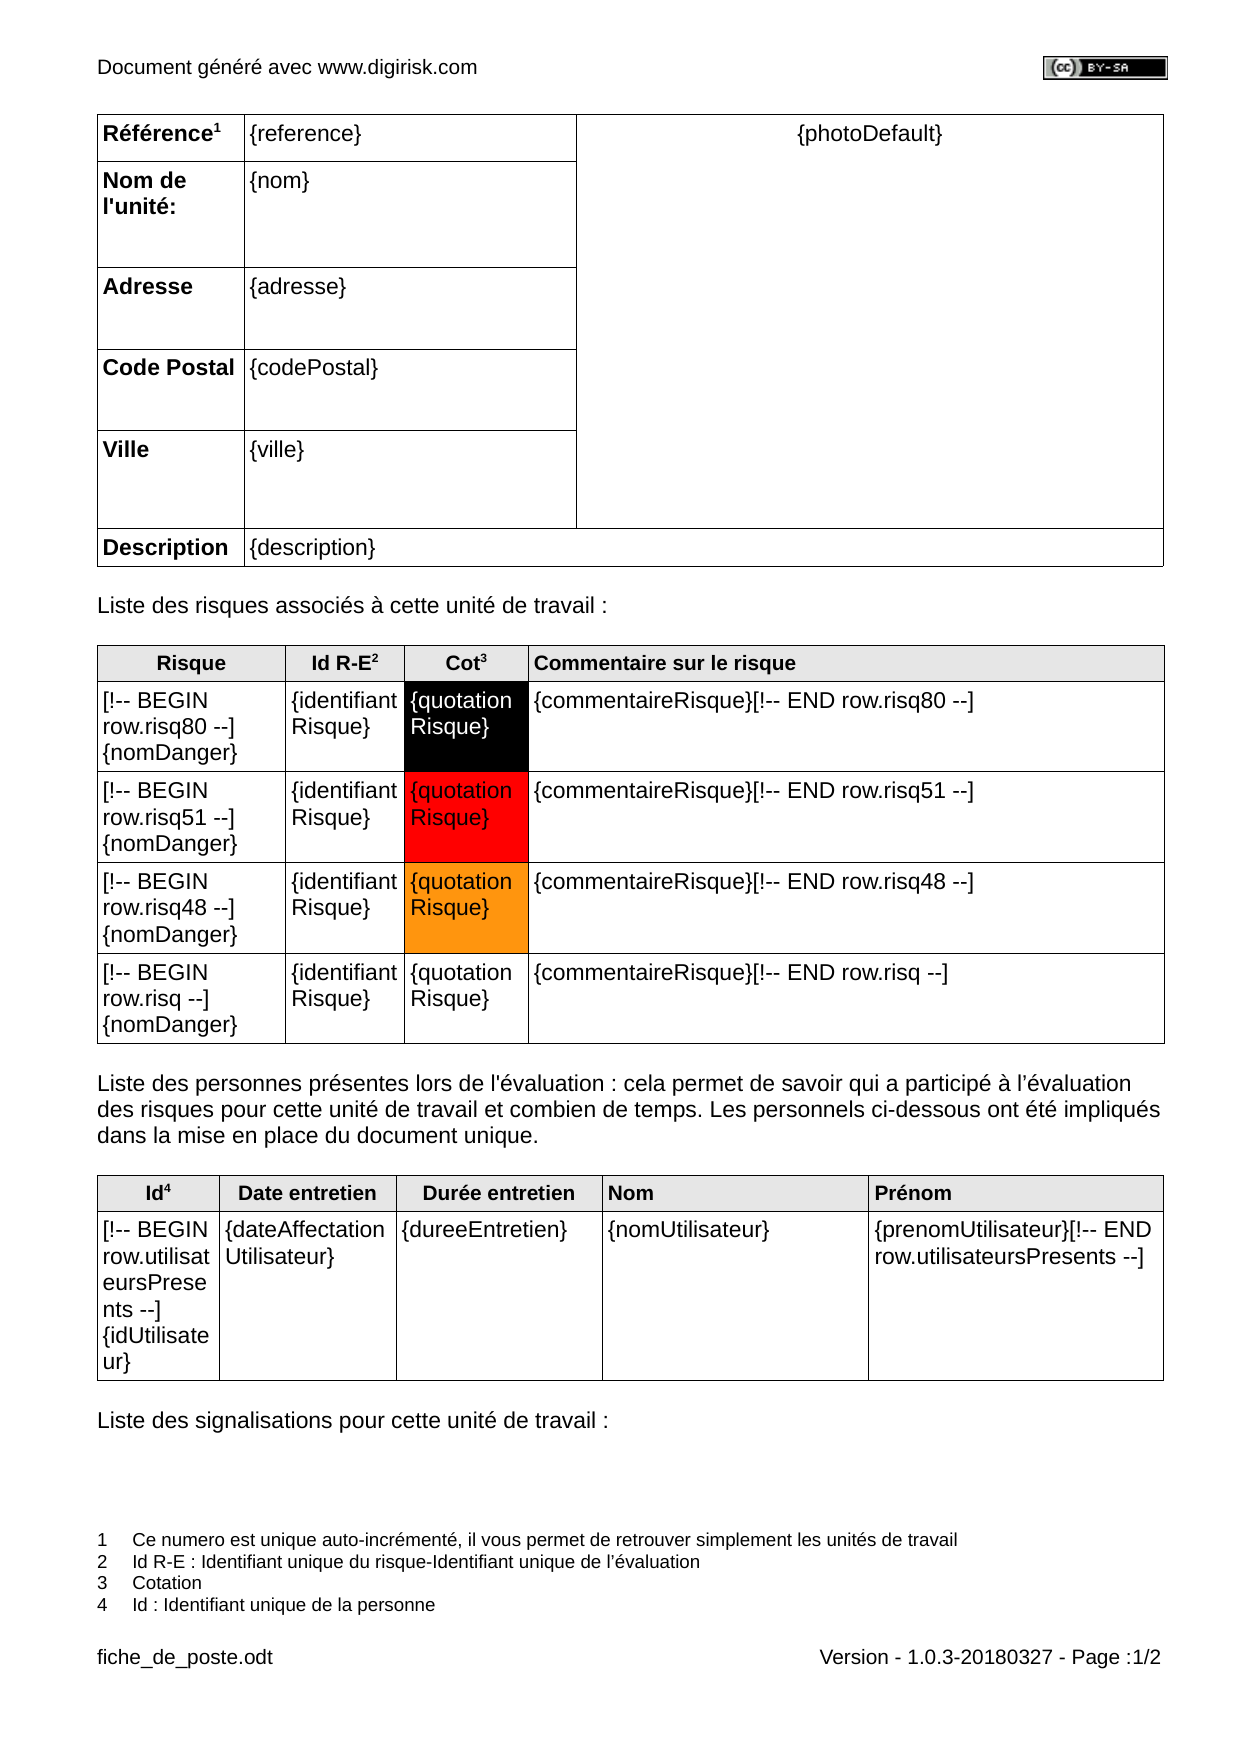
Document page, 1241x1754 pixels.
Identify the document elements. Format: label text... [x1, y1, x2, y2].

table_header Id R-E [286, 646, 404, 681]
table_cell {ville} [245, 431, 576, 528]
text Liste des personnes présentes lors de l'évaluation : cela permet de savoir qui a participé à l’évaluation des risques pour cette unité de travail et combien de temps. Les personnels ci-dessous ont été impliqués dans la mise en place du document unique. [97, 1070, 1164, 1149]
table_header Id [98, 1176, 219, 1211]
table_header Nom [603, 1176, 868, 1211]
table_cell Ville [98, 431, 244, 528]
table_cell Description [98, 529, 244, 566]
table_header Date entretien [220, 1176, 396, 1211]
table_cell {dureeEntretien} [397, 1212, 602, 1380]
table_cell [!-- BEGIN row.risq --]{nomDanger} [98, 954, 285, 1043]
table_cell [!-- BEGIN row.risq80 --]{nomDanger} [98, 682, 285, 771]
table_cell {quotationRisque} [405, 954, 528, 1043]
table_cell {commentaireRisque}[!-- END row.risq48 --] [529, 863, 1164, 953]
table_cell {nomUtilisateur} [603, 1212, 868, 1380]
table_cell {commentaireRisque}[!-- END row.risq80 --] [529, 682, 1164, 771]
table_header Cot [405, 646, 528, 681]
text Liste des signalisations pour cette unité de travail : [97, 1407, 1164, 1433]
table_cell {adresse} [245, 268, 576, 348]
table_header Référence [98, 115, 244, 161]
table_cell Nom de l'unité: [98, 162, 244, 267]
table_header {reference} [245, 115, 576, 161]
table_cell {description} [245, 529, 1163, 566]
table_cell {dateAffectationUtilisateur} [220, 1212, 396, 1380]
table_cell {identifiantRisque} [286, 772, 404, 862]
table_cell Adresse [98, 268, 244, 348]
table_cell {quotationRisque} [405, 772, 528, 862]
table_header Prénom [869, 1176, 1163, 1211]
table_cell {identifiantRisque} [286, 954, 404, 1043]
table_cell [!-- BEGIN row.risq51 --]{nomDanger} [98, 772, 285, 862]
table_cell {nom} [245, 162, 576, 267]
table_cell {identifiantRisque} [286, 863, 404, 953]
table_cell {commentaireRisque}[!-- END row.risq --] [529, 954, 1164, 1043]
table_cell Code Postal [98, 350, 244, 430]
text Liste des risques associés à cette unité de travail : [97, 592, 1164, 619]
table_header Durée entretien [397, 1176, 602, 1211]
table_header Risque [98, 646, 285, 681]
picture [1043, 56, 1168, 80]
table_header Commentaire sur le risque [529, 646, 1164, 681]
table_cell {prenomUtilisateur}[!-- END row.utilisateursPresents --] [869, 1212, 1163, 1380]
table_cell {identifiantRisque} [286, 682, 404, 771]
table_cell {commentaireRisque}[!-- END row.risq51 --] [529, 772, 1164, 862]
table_cell {codePostal} [245, 350, 576, 430]
table_cell [!-- BEGIN row.risq48 --]{nomDanger} [98, 863, 285, 953]
table_header {photoDefault} [577, 115, 1163, 528]
table_cell {quotationRisque} [405, 863, 528, 953]
table_cell {quotationRisque} [405, 682, 528, 771]
table_cell [!-- BEGIN row.utilisateursPresents --]{idUtilisateur} [98, 1212, 219, 1380]
